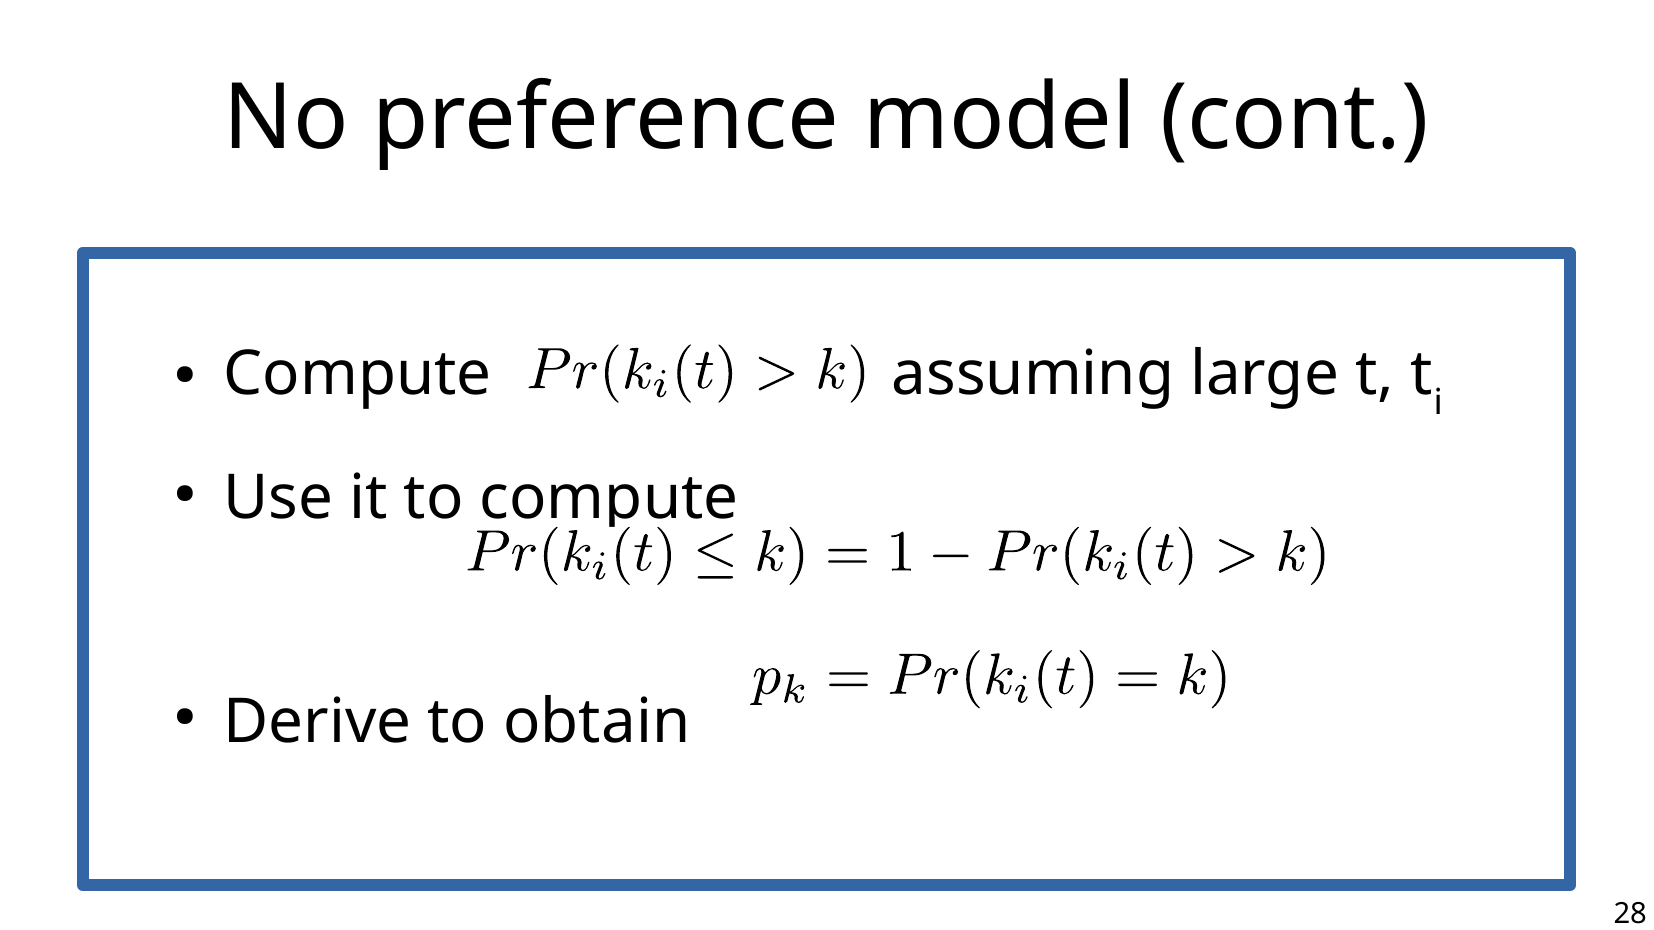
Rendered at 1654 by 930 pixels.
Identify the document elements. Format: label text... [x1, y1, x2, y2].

list Compute assuming large t, ti Use it to compute Derive to obtain [82, 252, 1571, 886]
title No preference model (cont.) [82, 1, 1571, 225]
text_box [750, 650, 1232, 709]
text_box [526, 344, 871, 403]
text_box [465, 526, 1331, 586]
